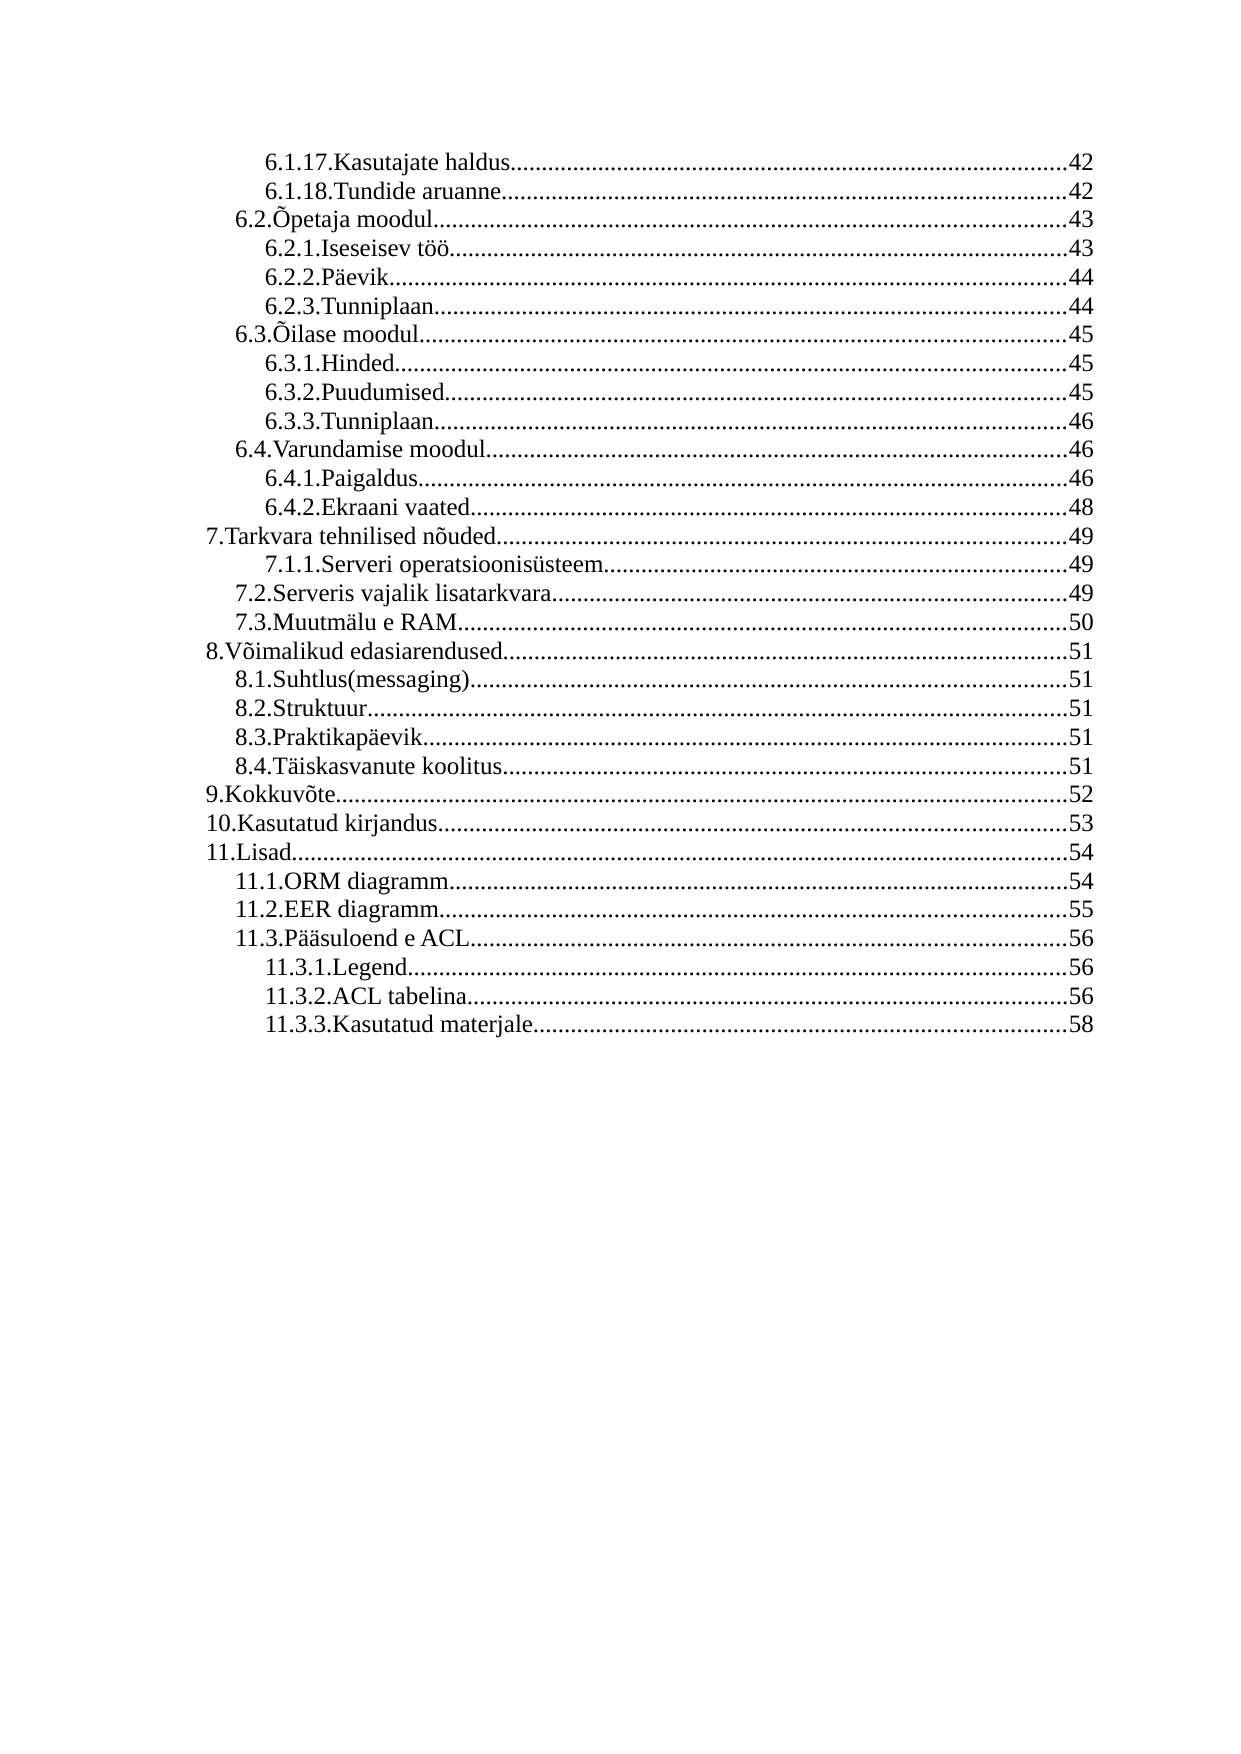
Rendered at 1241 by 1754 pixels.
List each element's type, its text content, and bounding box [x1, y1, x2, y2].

text 6.4.2.Ekraani vaated 48 [264, 492, 1093, 521]
text 8.4.Täiskasvanute koolitus 51 [235, 751, 1093, 779]
text 6.3.1.Hinded 45 [264, 348, 1093, 377]
text 6.3.Õilase moodul 45 [235, 319, 1093, 348]
text 7.Tarkvara tehnilised nõuded 49 [206, 521, 1093, 549]
text 8.3.Praktikapäevik 51 [235, 722, 1093, 751]
text 6.2.2.Päevik 44 [264, 262, 1093, 291]
text 6.2.3.Tunniplaan 44 [264, 291, 1093, 319]
text 8.2.Struktuur 51 [235, 693, 1093, 722]
text 6.1.17.Kasutajate haldus 42 [264, 147, 1093, 176]
text 6.4.1.Paigaldus 46 [264, 463, 1093, 492]
text 7.1.1.Serveri operatsioonisüsteem 49 [264, 549, 1093, 578]
text 8.1.Suhtlus(messaging) 51 [235, 664, 1093, 693]
text 6.2.1.Iseseisev töö 43 [264, 233, 1093, 262]
text 11.3.Pääsuloend e ACL 56 [235, 923, 1093, 952]
text 6.1.18.Tundide aruanne 42 [264, 176, 1093, 204]
text 6.2.Õpetaja moodul 43 [235, 204, 1093, 233]
text 11.Lisad 54 [206, 837, 1093, 866]
text 11.3.2.ACL tabelina 56 [264, 981, 1093, 1009]
text 11.3.1.Legend 56 [264, 952, 1093, 981]
text 11.2.EER diagramm 55 [235, 894, 1093, 923]
text 10.Kasutatud kirjandus 53 [206, 808, 1093, 837]
text 6.4.Varundamise moodul 46 [235, 434, 1093, 463]
text 6.3.3.Tunniplaan 46 [264, 406, 1093, 434]
text 11.3.3.Kasutatud materjale 58 [264, 1009, 1093, 1038]
text 7.2.Serveris vajalik lisatarkvara 49 [235, 578, 1093, 607]
text 7.3.Muutmälu e RAM 50 [235, 607, 1093, 636]
text 6.3.2.Puudumised 45 [264, 377, 1093, 406]
text 9.Kokkuvõte 52 [206, 779, 1093, 808]
text 11.1.ORM diagramm 54 [235, 866, 1093, 894]
text 8.Võimalikud edasiarendused 51 [206, 636, 1093, 664]
